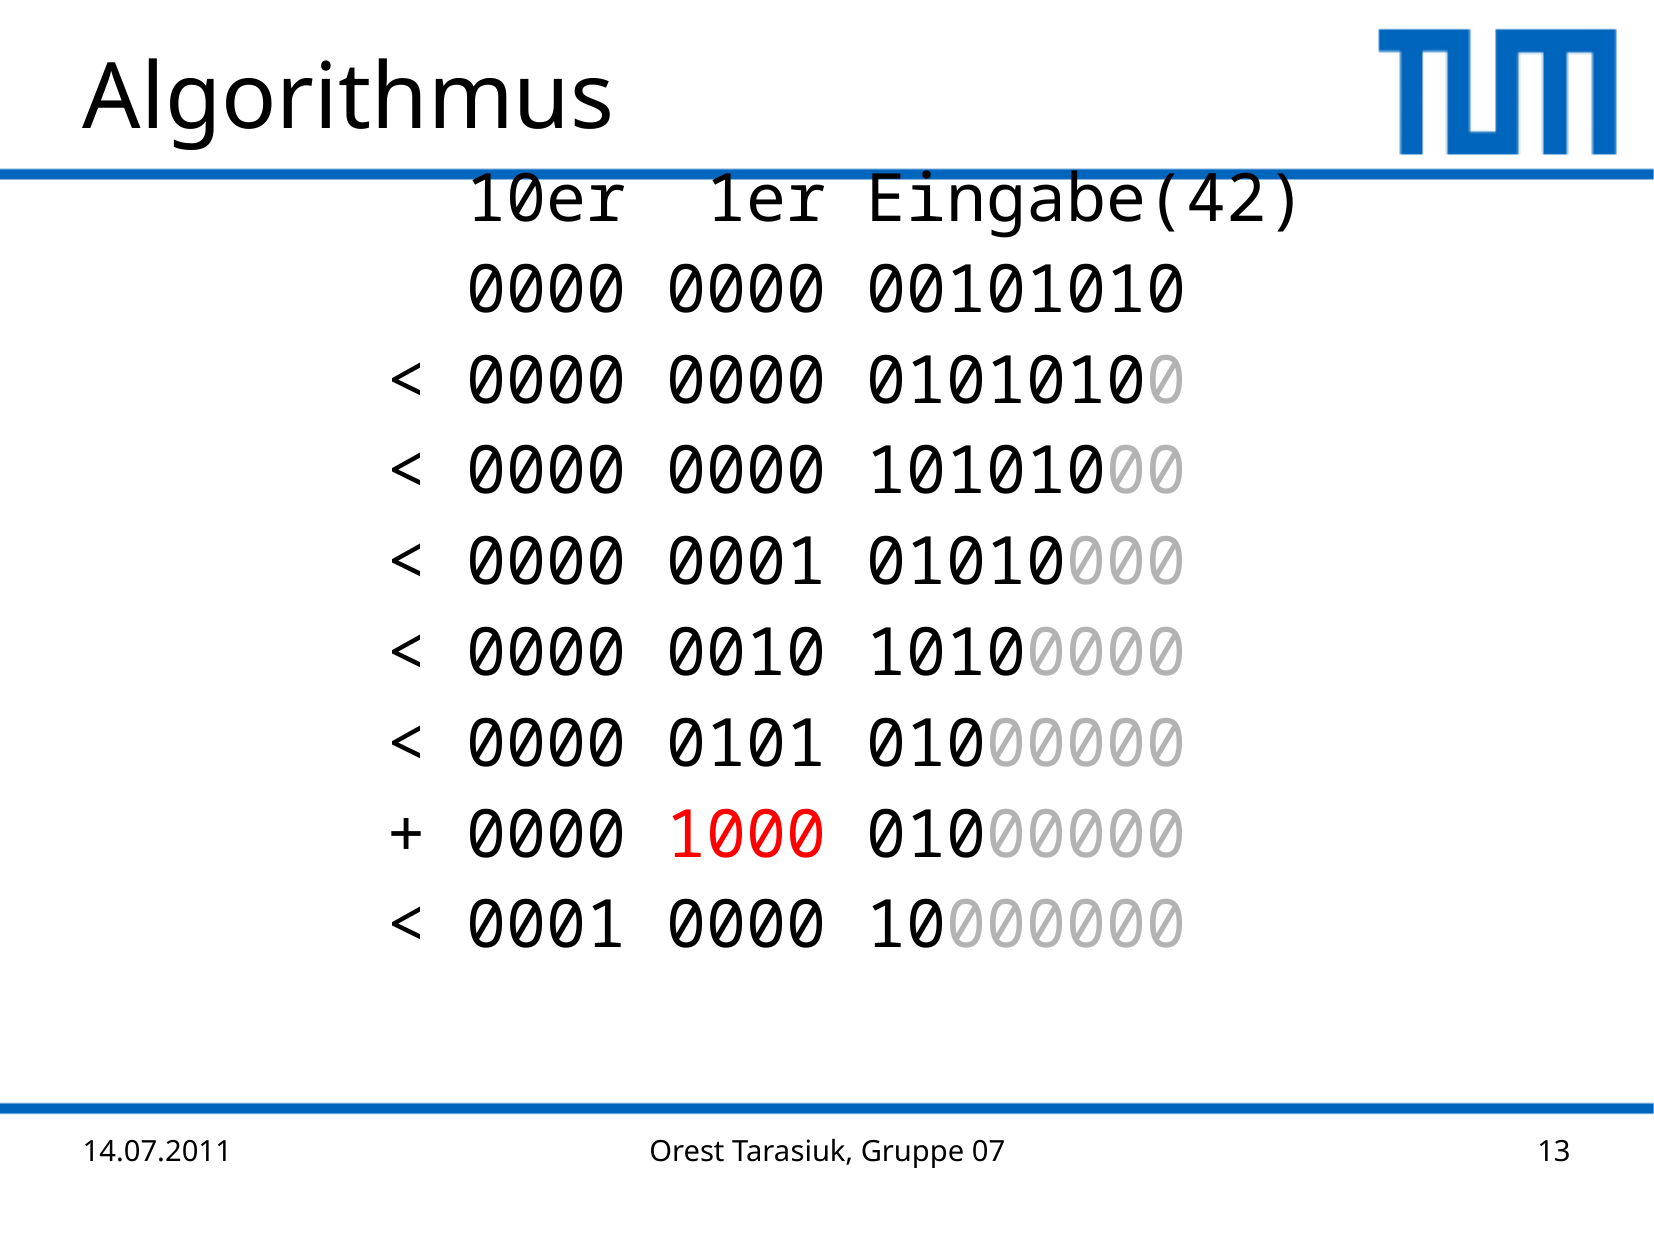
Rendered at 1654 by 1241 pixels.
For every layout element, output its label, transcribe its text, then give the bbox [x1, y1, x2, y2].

subtitle 10er 1er Eingabe(42) 0000 0000 00101010 < 0000 0000 01010100 < 0000 0000 10101000 < 0000 0001 01010000 < 0000 0010 10100000 < 0000 0101 01000000 + 0000 1000 01000000 < 0001 0000 10000000 [82, 206, 1571, 1093]
picture [0, 0, 1654, 1241]
title Algorithmus [82, 41, 1359, 145]
